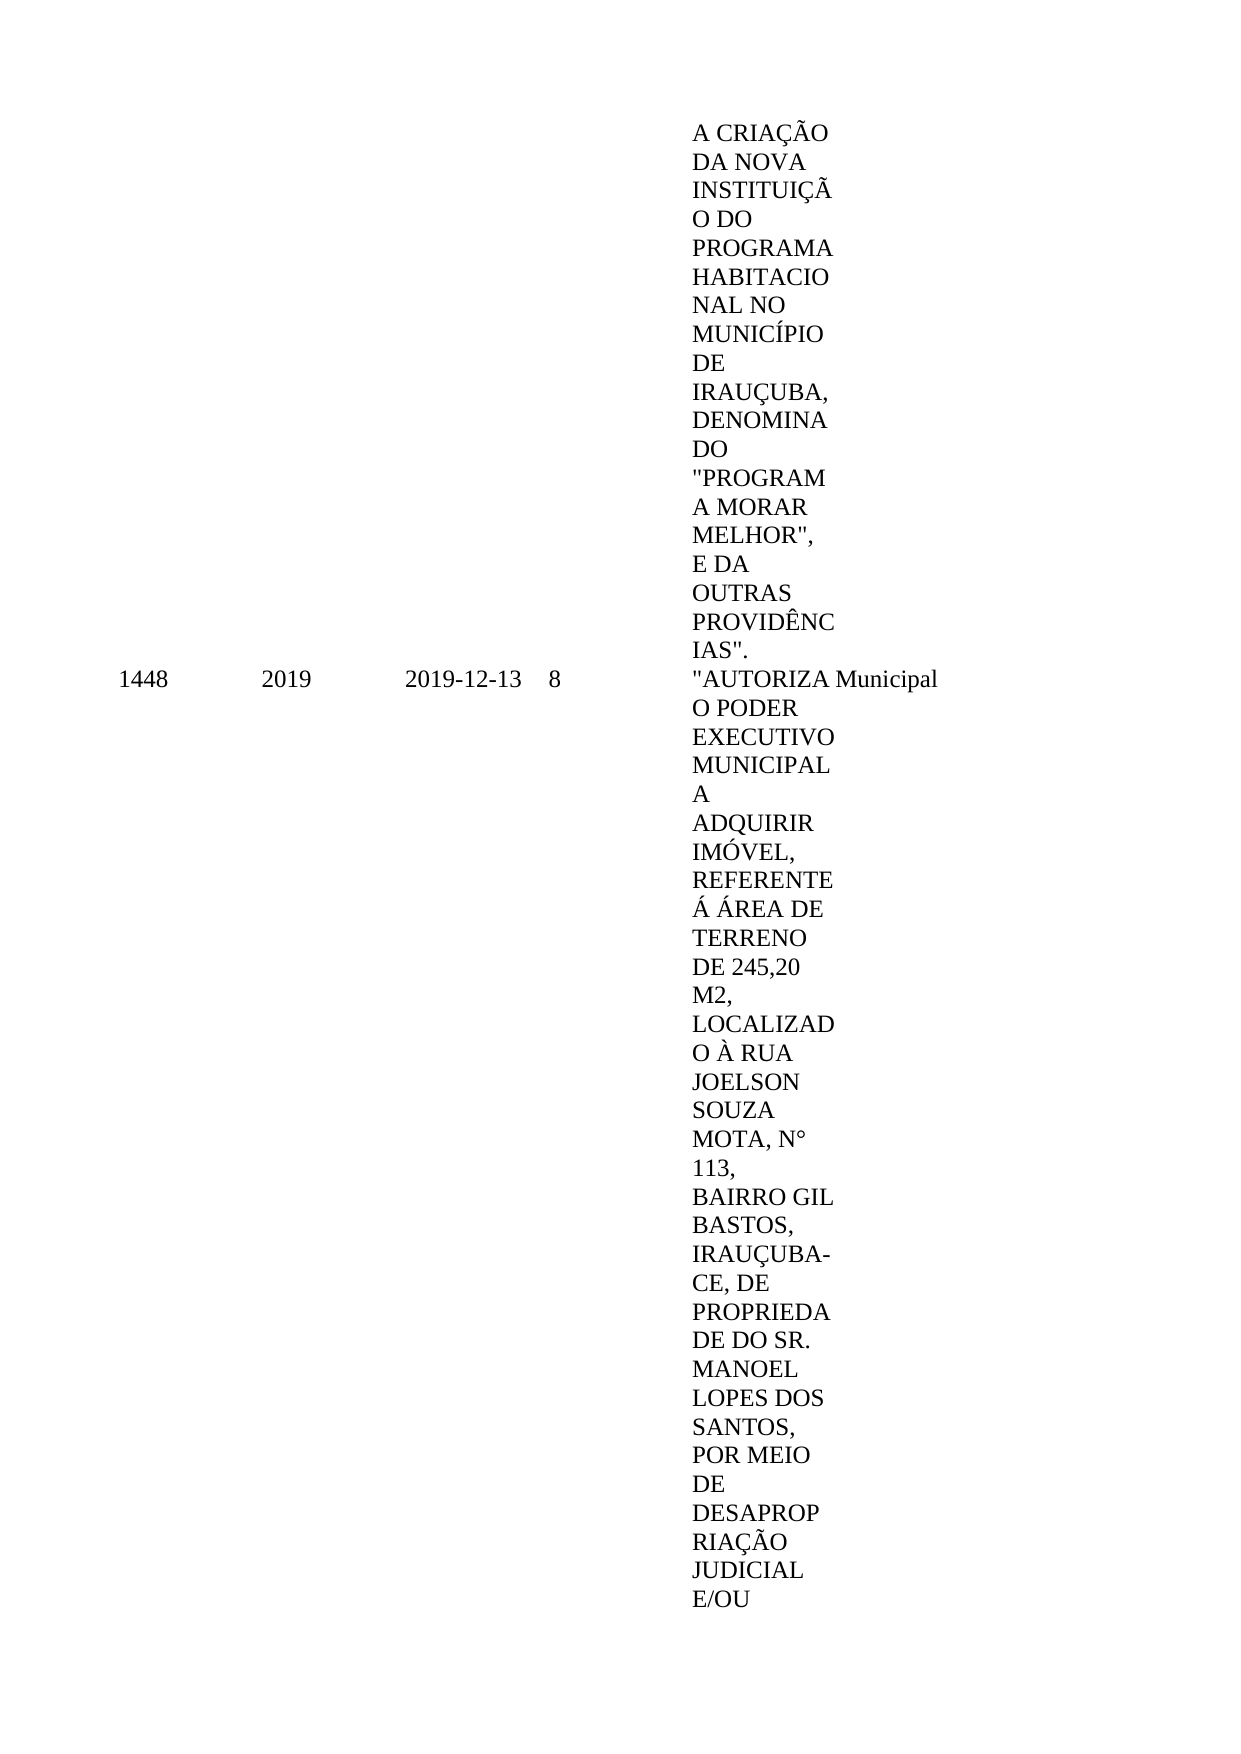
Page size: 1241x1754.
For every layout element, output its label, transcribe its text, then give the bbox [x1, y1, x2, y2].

table_cell [118, 118, 261, 664]
table_cell [979, 118, 1122, 664]
table_cell [835, 118, 979, 664]
table_cell "AUTORIZA O PODER EXECUTIVO MUNICIPAL A ADQUIRIR IMÓVEL, REFERENTE Á ÁREA DE TERRENO DE 245,20 M2, LOCALIZADO À RUA JOELSON SOUZA MOTA, N° 113, BAIRRO GIL BASTOS, IRAUÇUBA-CE, DE PROPRIEDADE DO SR. MANOEL LOPES DOS SANTOS, POR MEIO DE DESAPROPRIAÇÃO JUDICIAL E/OU [692, 664, 835, 1613]
table_cell 2019-12-13 [405, 664, 548, 1613]
table_cell 2019 [261, 664, 405, 1613]
table_cell A CRIAÇÃO DA NOVA INSTITUIÇÃO DO PROGRAMA HABITACIONAL NO MUNICÍPIO DE IRAUÇUBA, DENOMINADO "PROGRAMA MORAR MELHOR", E DA OUTRAS PROVIDÊNCIAS". [692, 118, 835, 664]
table_cell [548, 118, 692, 664]
table_cell [261, 118, 405, 664]
table_cell 1448 [118, 664, 261, 1613]
table_cell 8 [548, 664, 692, 1613]
table_cell [979, 664, 1122, 1613]
table_cell [405, 118, 548, 664]
table_cell Municipal [835, 664, 979, 1613]
